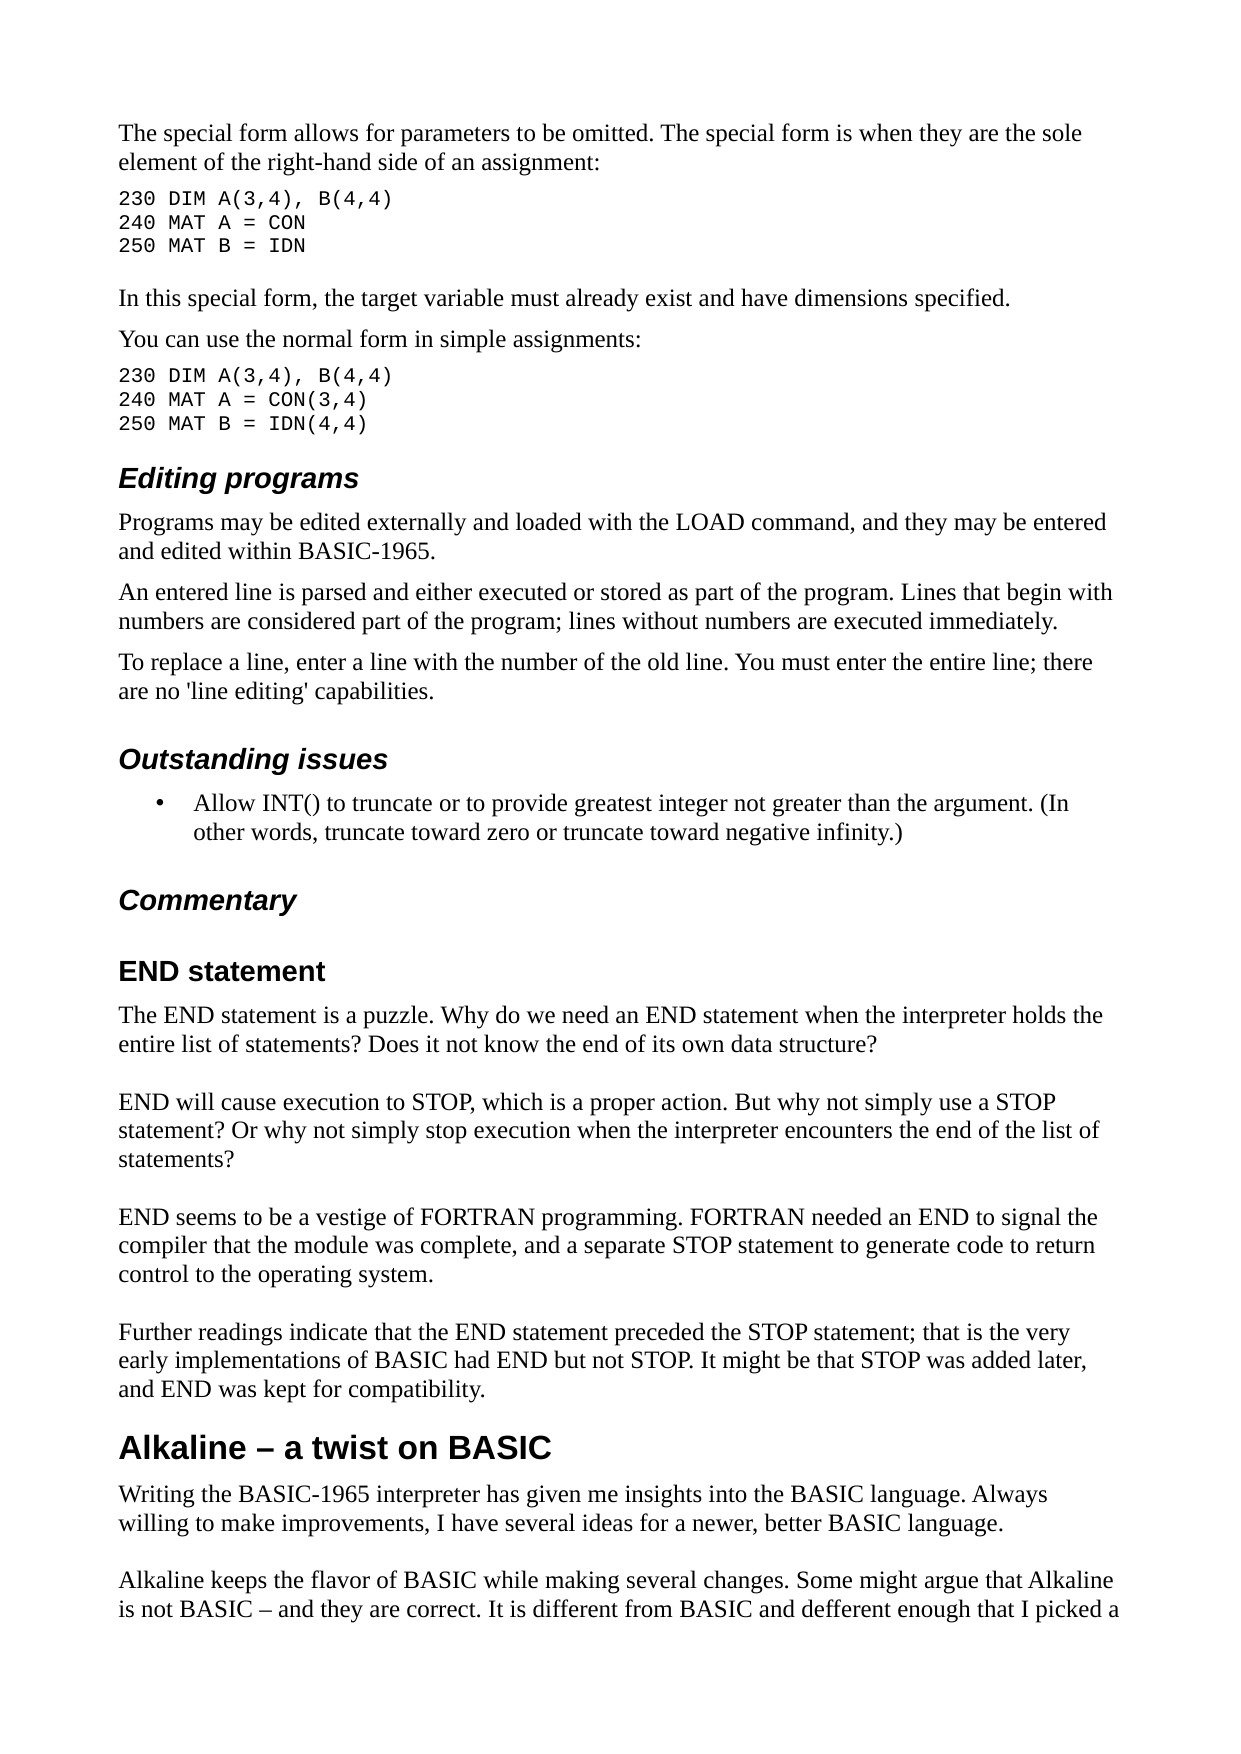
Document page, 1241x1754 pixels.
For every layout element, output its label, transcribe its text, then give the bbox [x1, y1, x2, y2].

text An entered line is parsed and either executed or stored as part of the program. Lines that begin with numbers are considered part of the program; lines without numbers are executed immediately. [118, 577, 1122, 635]
text END will cause execution to STOP, which is a proper action. But why not simply use a STOP statement? Or why not simply stop execution when the interpreter encounters the end of the list of statements? [118, 1087, 1122, 1173]
list Allow INT() to truncate or to provide greatest integer not greater than the argument. (In other words, truncate toward zero or truncate toward negative infinity.) [156, 788, 1122, 846]
subtitle Editing programs [118, 461, 1122, 495]
text Writing the BASIC-1965 interpreter has given me insights into the BASIC language. Always willing to make improvements, I have several ideas for a newer, better BASIC language. [118, 1479, 1122, 1536]
text You can use the normal form in simple assignments: [118, 324, 1122, 353]
subtitle Alkaline – a twist on BASIC [118, 1428, 1122, 1466]
subtitle Outstanding issues [118, 742, 1122, 776]
text 240 MAT A = CON [118, 212, 1122, 235]
text Alkaline keeps the flavor of BASIC while making several changes. Some might argue that Alkaline is not BASIC – and they are correct. It is different from BASIC and defferent enough that I picked a [118, 1565, 1122, 1623]
text 250 MAT B = IDN [118, 235, 1122, 259]
text To replace a line, enter a line with the number of the old line. You must enter the entire line; there are no 'line editing' capabilities. [118, 647, 1122, 705]
text Further readings indicate that the END statement preceded the STOP statement; that is the very early implementations of BASIC had END but not STOP. It might be that STOP was added later, and END was kept for compatibility. [118, 1317, 1122, 1403]
subtitle END statement [118, 954, 1122, 988]
text 230 DIM A(3,4), B(4,4) [118, 188, 1122, 212]
text In this special form, the target variable must already exist and have dimensions specified. [118, 283, 1122, 311]
text 230 DIM A(3,4), B(4,4) [118, 365, 1122, 389]
text The END statement is a puzzle. Why do we need an END statement when the interpreter holds the entire list of statements? Does it not know the end of its own data structure? [118, 1000, 1122, 1058]
text END seems to be a vestige of FORTRAN programming. FORTRAN needed an END to signal the compiler that the module was complete, and a separate STOP statement to generate code to return control to the operating system. [118, 1202, 1122, 1288]
text 250 MAT B = IDN(4,4) [118, 412, 1122, 436]
text 240 MAT A = CON(3,4) [118, 389, 1122, 412]
text The special form allows for parameters to be omitted. The special form is when they are the sole element of the right-hand side of an assignment: [118, 118, 1122, 176]
subtitle Commentary [118, 883, 1122, 917]
text Programs may be edited externally and loaded with the LOAD command, and they may be entered and edited within BASIC-1965. [118, 507, 1122, 565]
